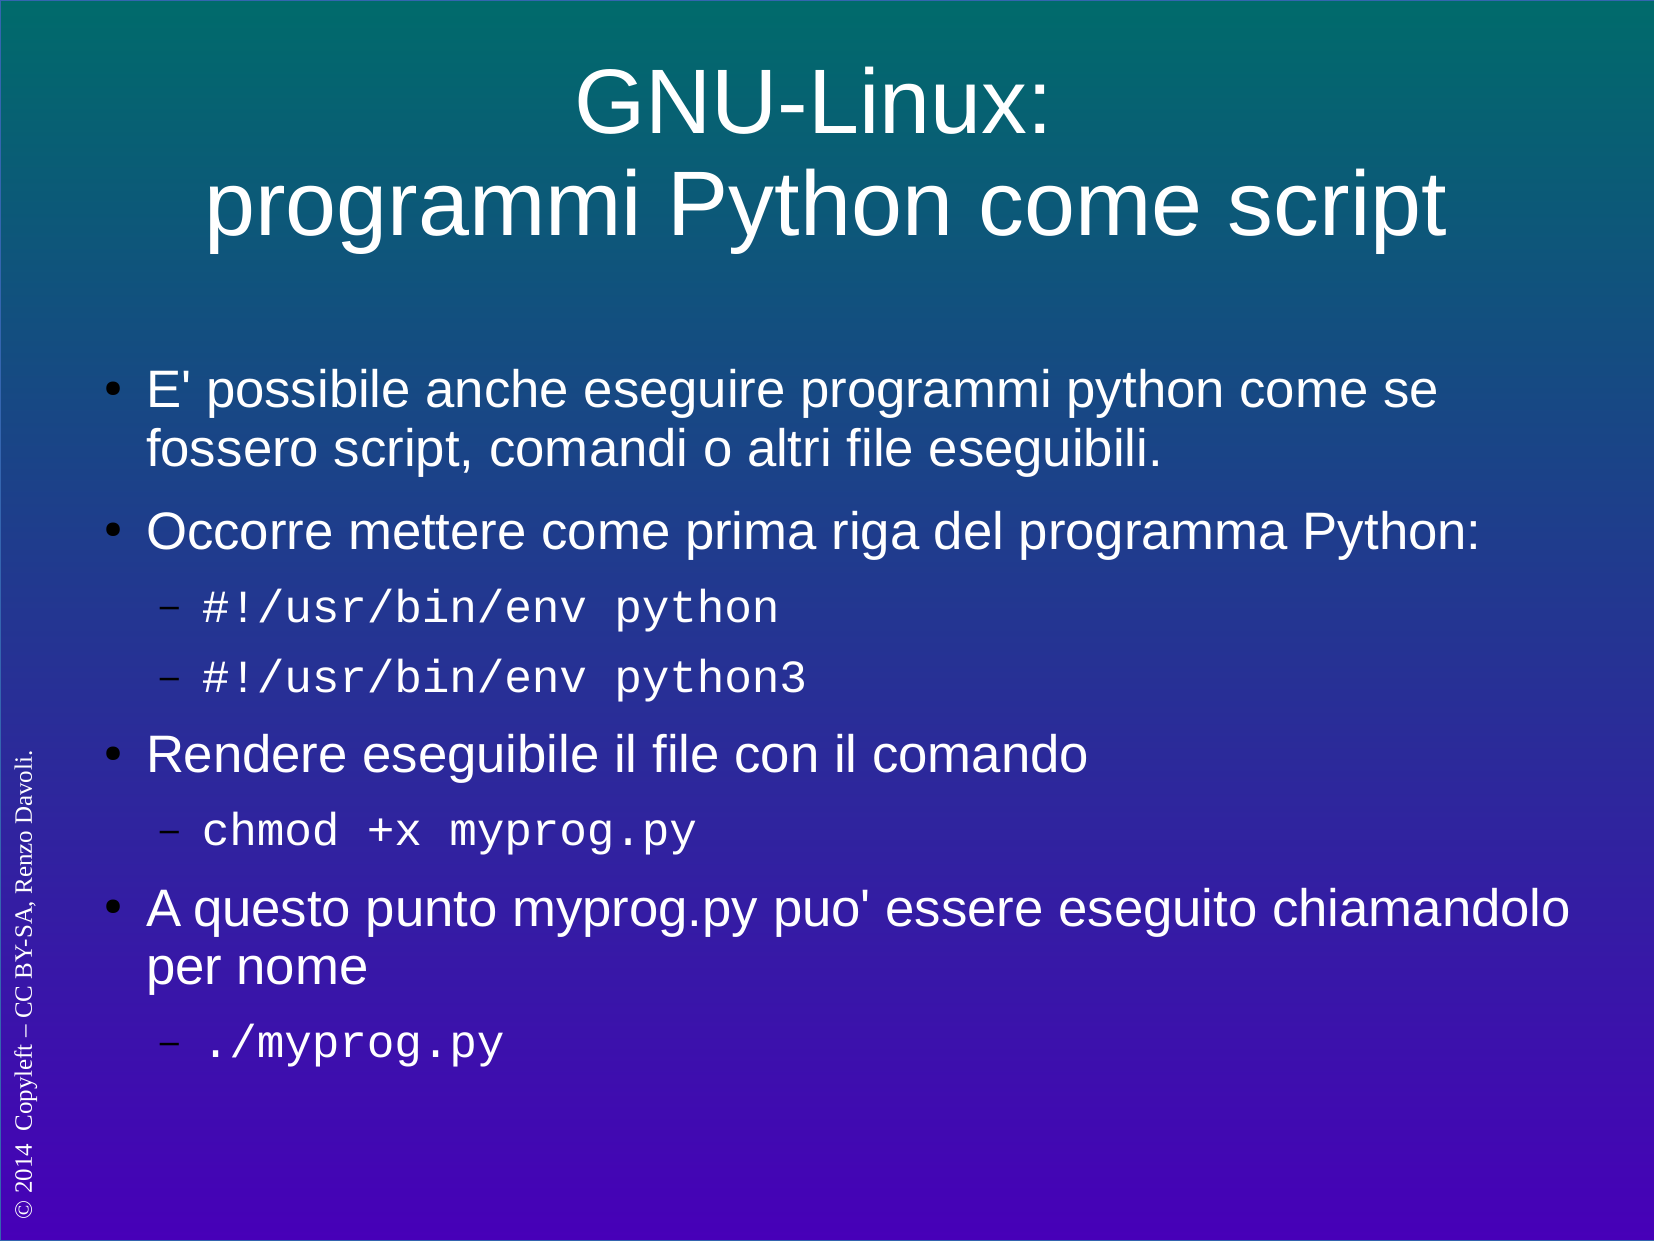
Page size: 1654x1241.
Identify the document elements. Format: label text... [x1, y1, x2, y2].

list E' possibile anche eseguire programmi python come se fossero script, comandi o altri file eseguibili. Occorre mettere come prima riga del programma Python: #!/usr/bin/env python #!/usr/bin/env python3 Rendere eseguibile il file con il comando chmod +x myprog.py A questo punto myprog.py puo' essere eseguito chiamandolo per nome ./myprog.py [90, 360, 1579, 1080]
title GNU-Linux: programmi Python come script [82, 49, 1571, 257]
